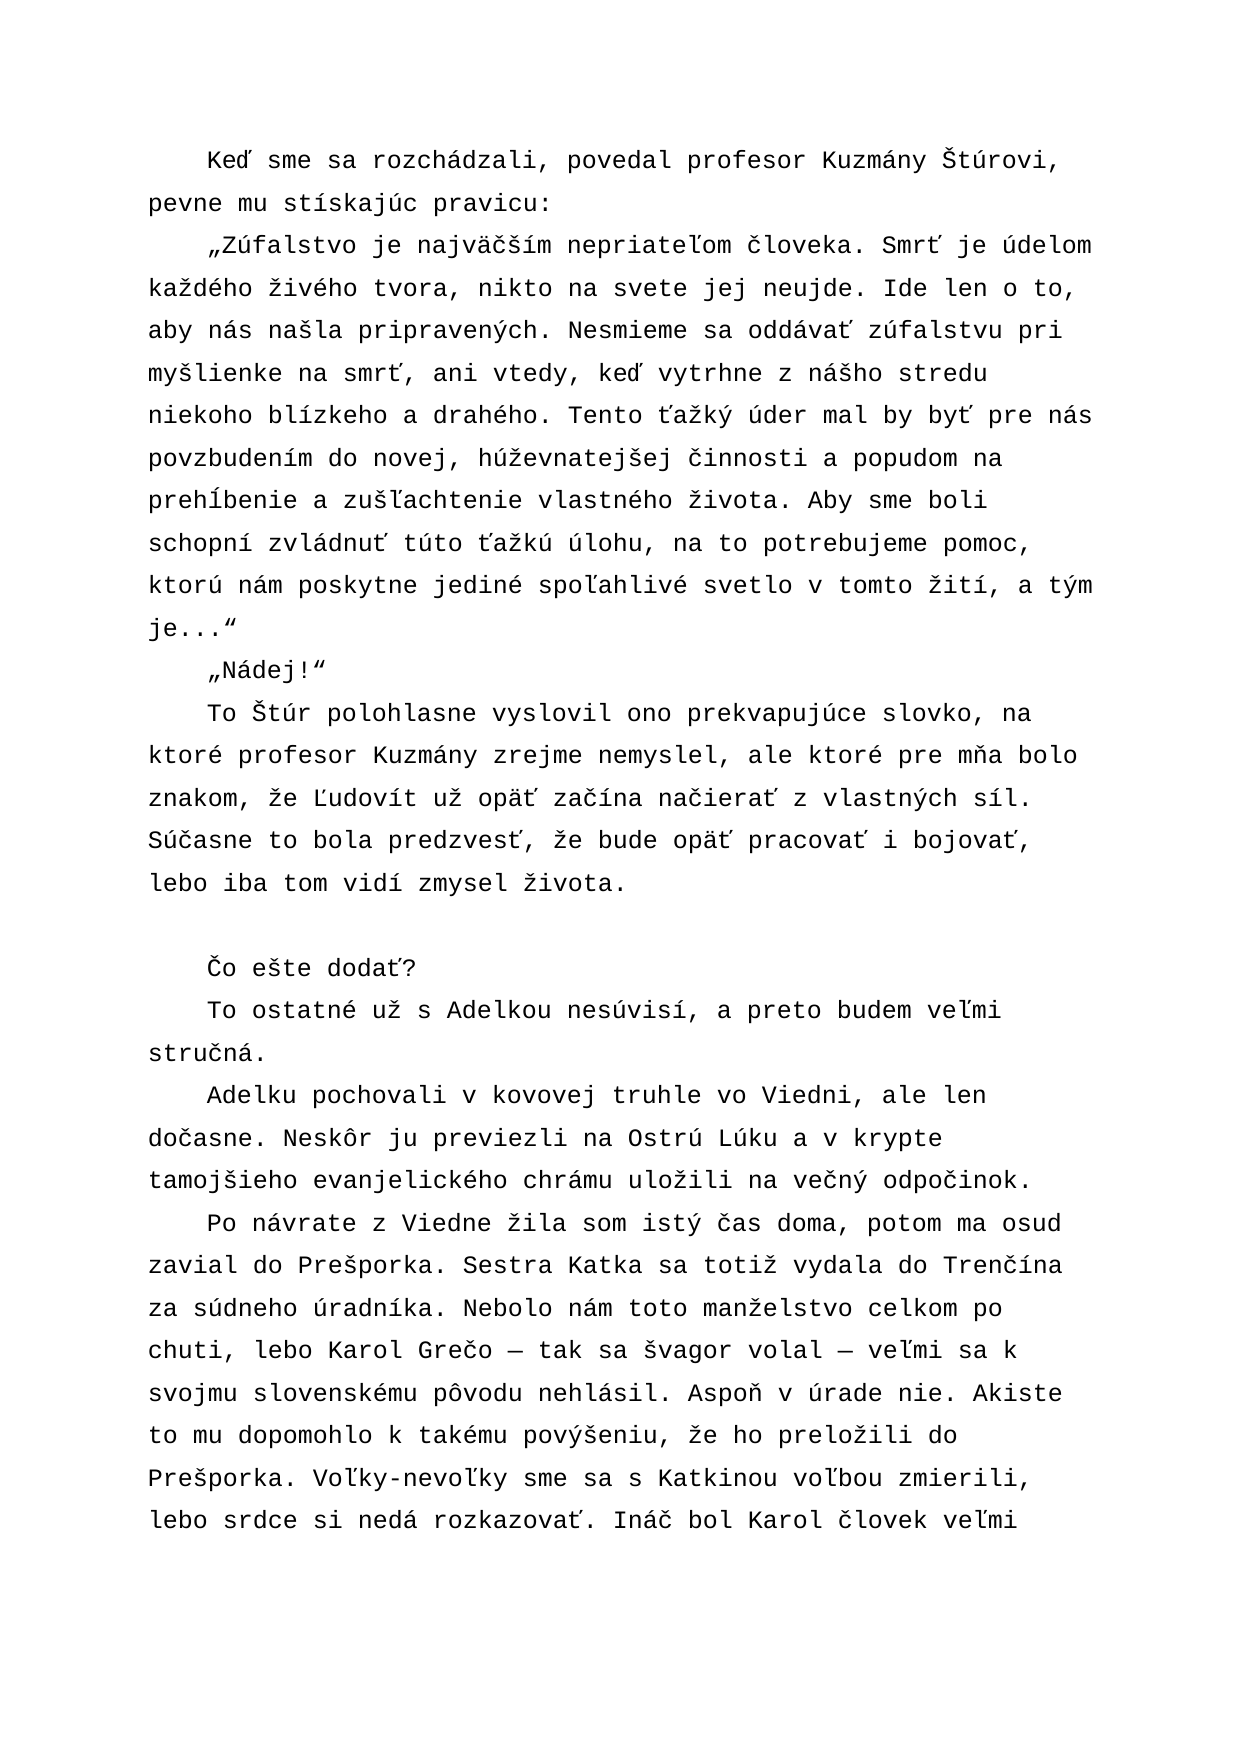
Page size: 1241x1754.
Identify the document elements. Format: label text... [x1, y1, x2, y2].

text Keď sme sa rozchádzali, povedal profesor Kuzmány Štúrovi, pevne mu stískajúc pravicu: [148, 148, 1093, 218]
text „Zúfalstvo je najväčším nepriateľom človeka. Smrť je údelom každého živého tvora, nikto na svete jej neujde. Ide len o to, aby nás našla pripravených. Nesmieme sa oddávať zúfalstvu pri myšlienke na smrť, ani vtedy, keď vytrhne z nášho stredu niekoho blízkeho a drahého. Tento ťažký úder mal by byť pre nás povzbudením do novej, húževnatejšej činnosti a popudom na prehĺbenie a zušľachtenie vlastného života. Aby sme boli schopní zvládnuť túto ťažkú úlohu, na to potrebujeme pomoc, ktorú nám poskytne jediné spoľahlivé svetlo v tomto žití, a tým je...“ [148, 233, 1093, 643]
text To Štúr polohlasne vyslovil ono prekvapujúce slovko, na ktoré profesor Kuzmány zrejme nemyslel, ale ktoré pre mňa bolo znakom, že Ľudovít už opäť začína načierať z vlastných síl. Súčasne to bola predzvesť, že bude opäť pracovať i bojovať, lebo iba tom vidí zmysel života. [148, 700, 1093, 898]
text Po návrate z Viedne žila som istý čas doma, potom ma osud zavial do Prešporka. Sestra Katka sa totiž vydala do Trenčína za súdneho úradníka. Nebolo nám toto manželstvo celkom po chuti, lebo Karol Grečo — tak sa švagor volal — veľmi sa k svojmu slovenskému pôvodu nehlásil. Aspoň v úrade nie. Akiste to mu dopomohlo k takému povýšeniu, že ho preložili do Prešporka. Voľky-nevoľky sme sa s Katkinou voľbou zmierili, lebo srdce si nedá rozkazovať. Ináč bol Karol človek veľmi [148, 1210, 1093, 1536]
text Adelku pochovali v kovovej truhle vo Viedni, ale len dočasne. Neskôr ju previezli na Ostrú Lúku a v krypte tamojšieho evanjelického chrámu uložili na večný odpočinok. [148, 1083, 1093, 1196]
text Čo ešte dodať? [148, 955, 1093, 983]
text To ostatné už s Adelkou nesúvisí, a preto budem veľmi stručná. [148, 998, 1093, 1068]
text „Nádej!“ [148, 658, 1093, 686]
